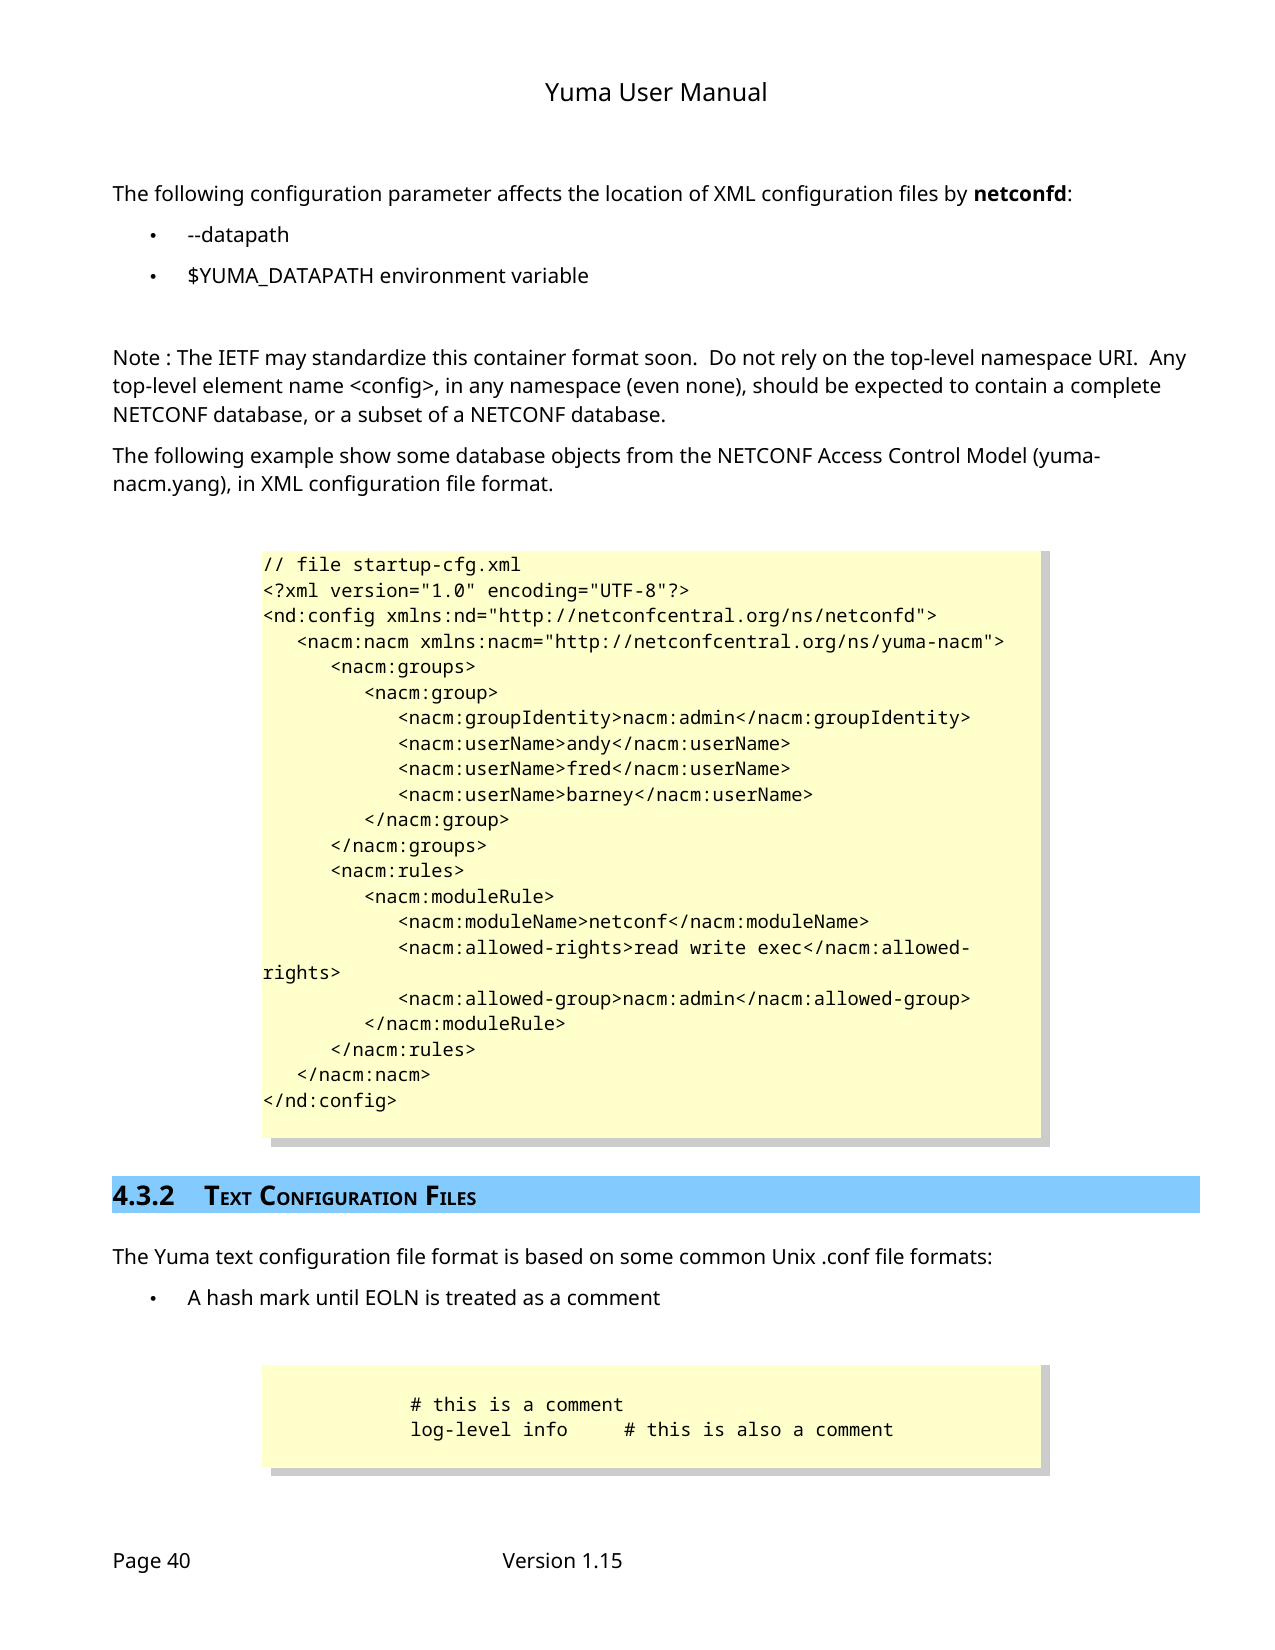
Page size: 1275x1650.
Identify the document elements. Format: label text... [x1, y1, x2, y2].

text <nacm:moduleName>netconf</nacm:moduleName> [262, 909, 1041, 934]
text </nacm:nacm> [262, 1062, 1041, 1087]
text The Yuma text configuration file format is based on some common Unix .conf file formats: [112, 1242, 1200, 1271]
text <nacm:userName>andy</nacm:userName> [262, 730, 1041, 756]
text <nacm:userName>barney</nacm:userName> [262, 781, 1041, 807]
text </nd:config> [262, 1087, 1041, 1113]
text <nacm:rules> [262, 858, 1041, 883]
text <nacm:allowed-group>nacm:admin</nacm:allowed-group> [262, 985, 1041, 1011]
text </nacm:moduleRule> [262, 1011, 1041, 1036]
text <nacm:allowed-rights>read write exec</nacm:allowed-rights> [262, 934, 1041, 985]
text <nacm:group> [262, 679, 1041, 704]
text </nacm:rules> [262, 1036, 1041, 1062]
text <nd:config xmlns:nd="http://netconfcentral.org/ns/netconfd"> [262, 602, 1041, 628]
text <nacm:moduleRule> [262, 883, 1041, 909]
text log-level info # this is also a comment [262, 1416, 1041, 1442]
text <nacm:groupIdentity>nacm:admin</nacm:groupIdentity> [262, 704, 1041, 730]
text </nacm:group> [262, 807, 1041, 832]
text The following example show some database objects from the NETCONF Access Control Model (yuma-nacm.yang), in XML configuration file format. [112, 441, 1200, 498]
list --datapath [150, 220, 1200, 249]
text <?xml version="1.0" encoding="UTF-8"?> [262, 577, 1041, 602]
text # this is a comment [262, 1391, 1041, 1416]
text Note : The IETF may standardize this container format soon. Do not rely on the top-level namespace URI. Any top-level element name <config>, in any namespace (even none), should be expected to contain a complete NETCONF database, or a subset of a NETCONF database. [112, 343, 1200, 428]
text </nacm:groups> [262, 832, 1041, 858]
text // file startup-cfg.xml [262, 551, 1041, 577]
text The following configuration parameter affects the location of XML configuration files by netconfd: [112, 179, 1200, 208]
text <nacm:nacm xmlns:nacm="http://netconfcentral.org/ns/yuma-nacm"> [262, 628, 1041, 653]
list A hash mark until EOLN is treated as a comment [150, 1283, 1200, 1312]
subtitle Text Configuration Files [112, 1176, 1200, 1213]
text <nacm:groups> [262, 653, 1041, 679]
list $YUMA_DATAPATH environment variable [150, 261, 1200, 290]
text <nacm:userName>fred</nacm:userName> [262, 756, 1041, 781]
